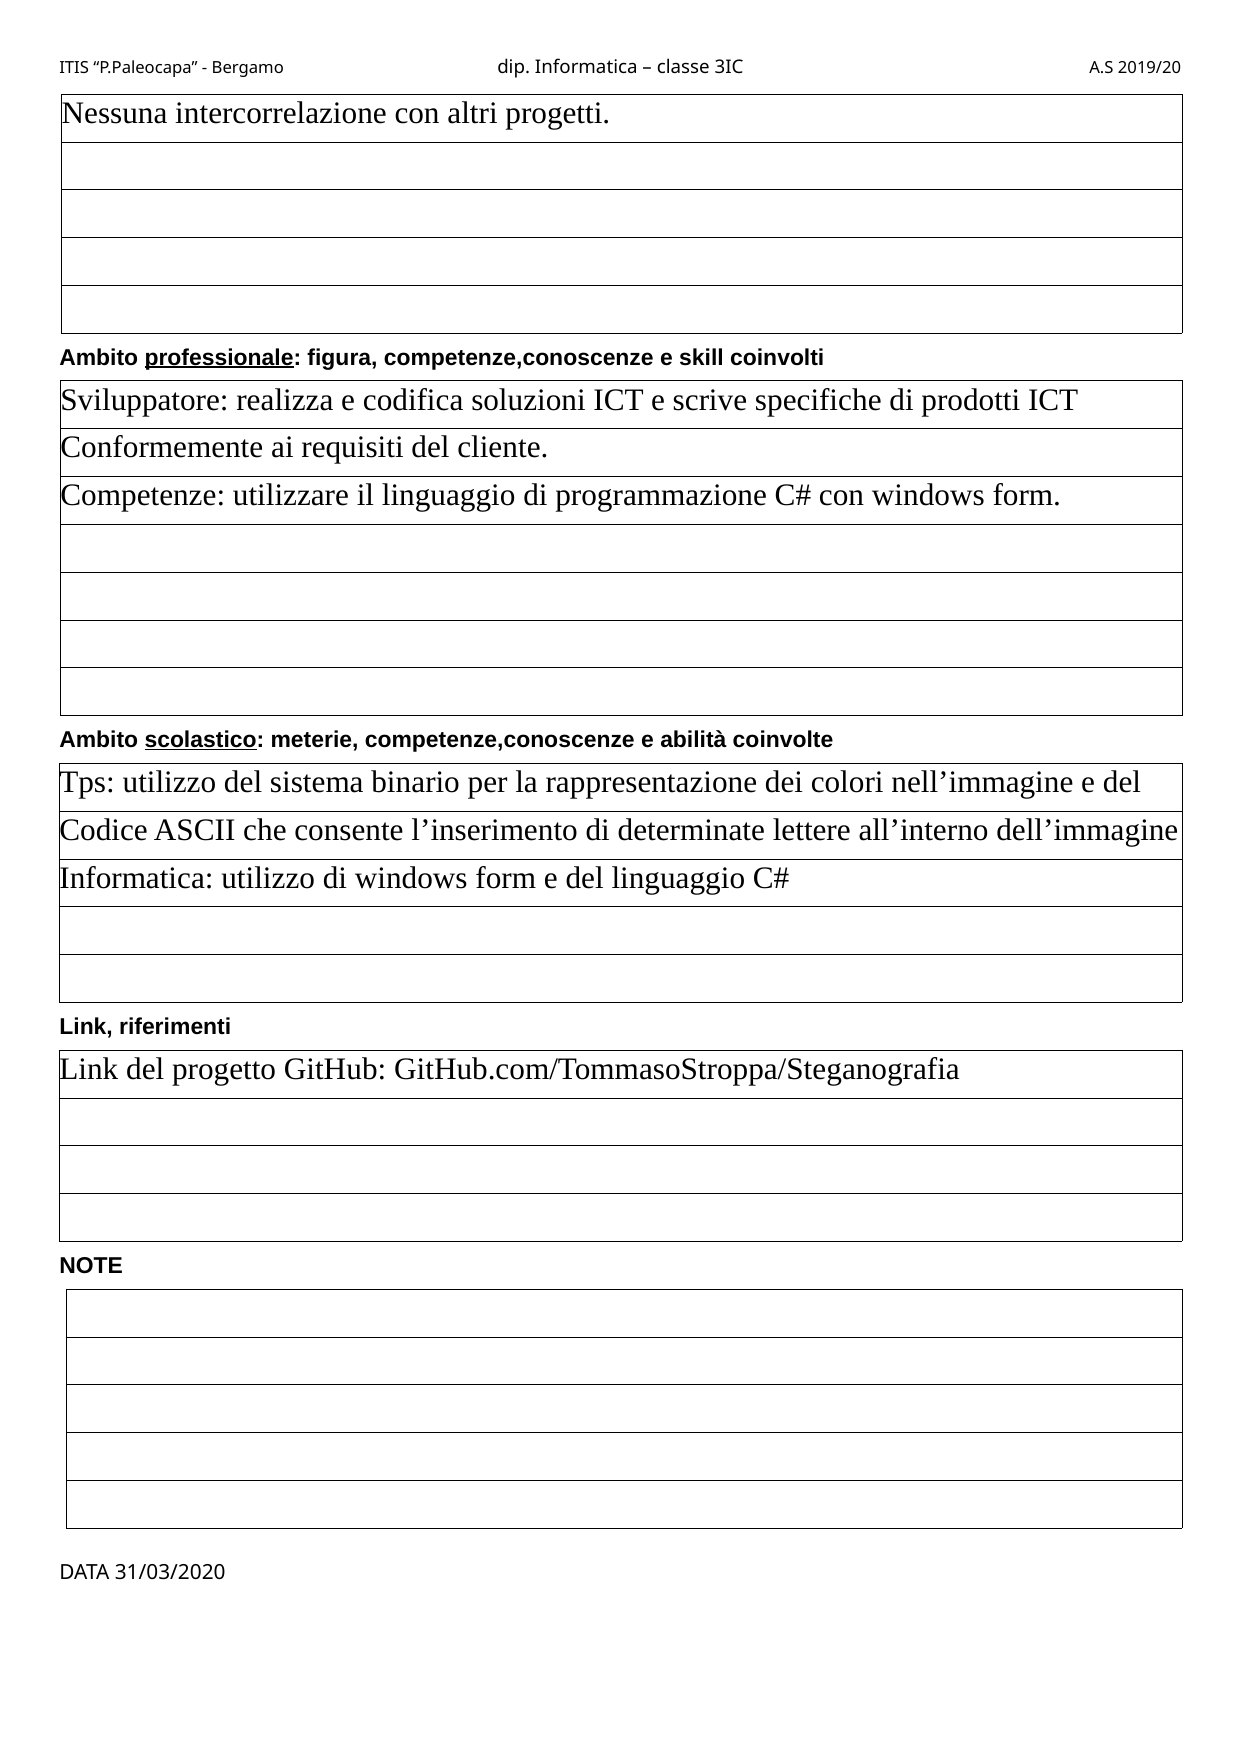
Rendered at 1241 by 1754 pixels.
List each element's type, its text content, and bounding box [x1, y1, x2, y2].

table_header [67, 1290, 1182, 1336]
table_header Sviluppatore: realizza e codifica soluzioni ICT e scrive specifiche di prodotti ICT [61, 381, 1182, 428]
text Link, riferimenti [59, 1013, 1181, 1039]
table_cell [67, 1385, 1182, 1432]
table_cell [60, 1146, 1182, 1193]
table_cell [61, 525, 1182, 572]
text Ambito scolastico: meterie, competenze,conoscenze e abilità coinvolte [59, 726, 1181, 752]
text Ambito professionale: figura, competenze,conoscenze e skill coinvolti [59, 344, 1181, 370]
table_header Tps: utilizzo del sistema binario per la rappresentazione dei colori nell’immagine e del [60, 764, 1182, 811]
table_cell [61, 668, 1182, 715]
table_cell [61, 573, 1182, 619]
table_cell Competenze: utilizzare il linguaggio di programmazione C# con windows form. [61, 477, 1182, 524]
table_cell [62, 143, 1182, 189]
text NOTE [59, 1252, 1181, 1278]
table_cell [61, 621, 1182, 667]
table_cell Conformemente ai requisiti del cliente. [61, 429, 1182, 476]
table_cell Informatica: utilizzo di windows form e del linguaggio C# [60, 860, 1182, 906]
table_cell [60, 907, 1182, 954]
table_cell [60, 1099, 1182, 1145]
table_cell [60, 955, 1182, 1002]
text DATA 31/03/2020 [59, 1557, 1181, 1614]
table_cell [67, 1433, 1182, 1480]
table_header Nessuna intercorrelazione con altri progetti. [62, 95, 1182, 141]
table_cell [62, 238, 1182, 285]
table_cell [62, 286, 1182, 333]
table_cell [60, 1194, 1182, 1241]
table_header Link del progetto GitHub: GitHub.com/TommasoStroppa/Steganografia [60, 1051, 1182, 1097]
table_cell [62, 190, 1182, 237]
table_cell [67, 1481, 1182, 1528]
table_cell [67, 1338, 1182, 1384]
table_cell Codice ASCII che consente l’inserimento di determinate lettere all’interno dell’immagine [60, 812, 1182, 858]
